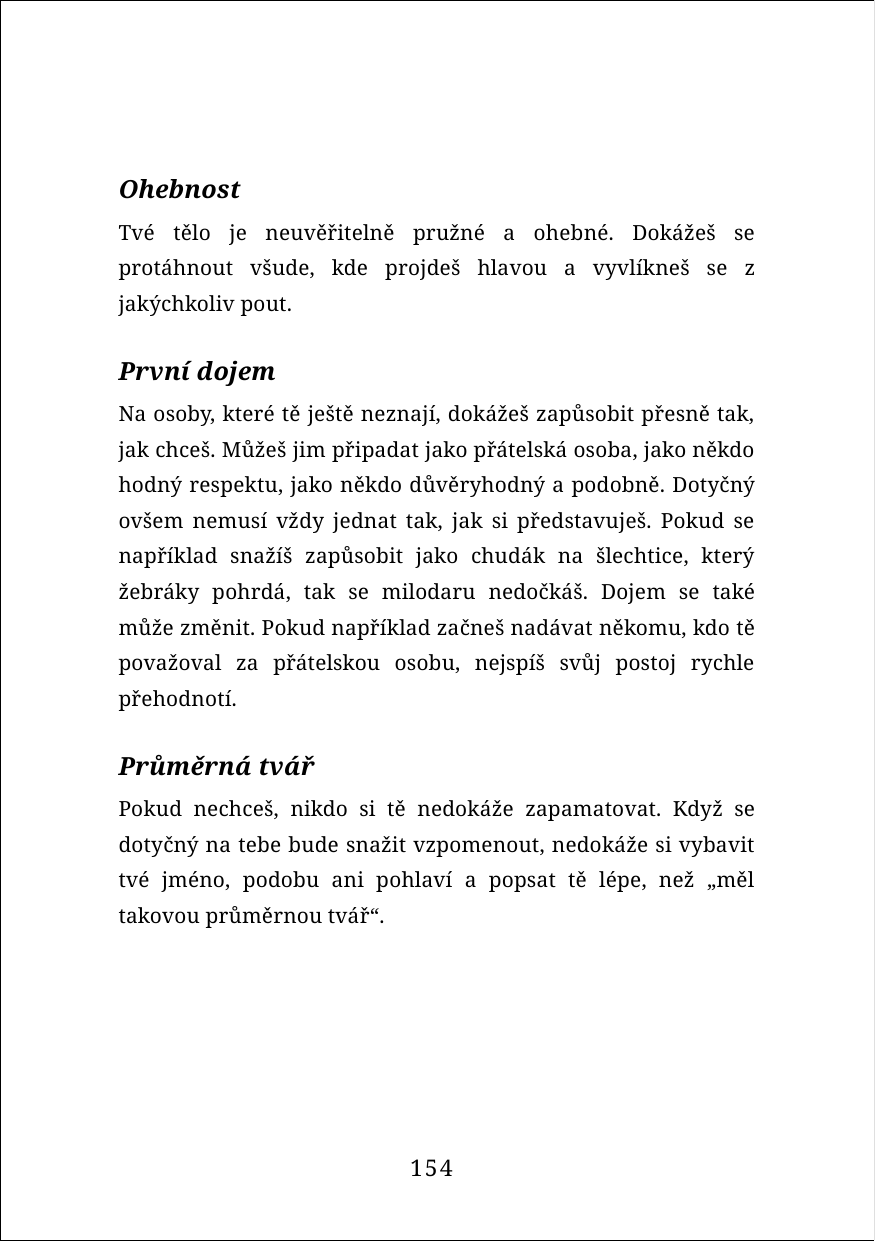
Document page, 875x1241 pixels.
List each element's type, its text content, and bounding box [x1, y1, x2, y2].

text Pokud nechceš, nikdo si tě nedokáže zapamatovat. Když se dotyčný na tebe bude snažit vzpomenout, nedokáže si vybavit tvé jméno, podobu ani pohlaví a popsat tě lépe, než „měl takovou průměrnou tvář“. [118, 794, 756, 929]
text Na osoby, které tě ještě neznají, dokážeš zapůsobit přesně tak, jak chceš. Můžeš jim připadat jako přátelská osoba, jako někdo hodný respektu, jako někdo důvěryhodný a podobně. Dotyčný ovšem nemusí vždy jednat tak, jak si představuješ. Pokud se například snažíš zapůsobit jako chudák na šlechtice, který žebráky pohrdá, tak se milodaru nedočkáš. Dojem se také může změnit. Pokud například začneš nadávat někomu, kdo tě považoval za přátelskou osobu, nejspíš svůj postoj rychle přehodnotí. [118, 399, 756, 712]
subtitle Průměrná tvář [118, 749, 756, 783]
subtitle Ohebnost [118, 172, 756, 206]
text Tvé tělo je neuvěřitelně pružné a ohebné. Dokážeš se protáhnout všude, kde projdeš hlavou a vyvlíkneš se z jakýchkoliv pout. [118, 218, 756, 317]
subtitle První dojem [118, 354, 756, 388]
